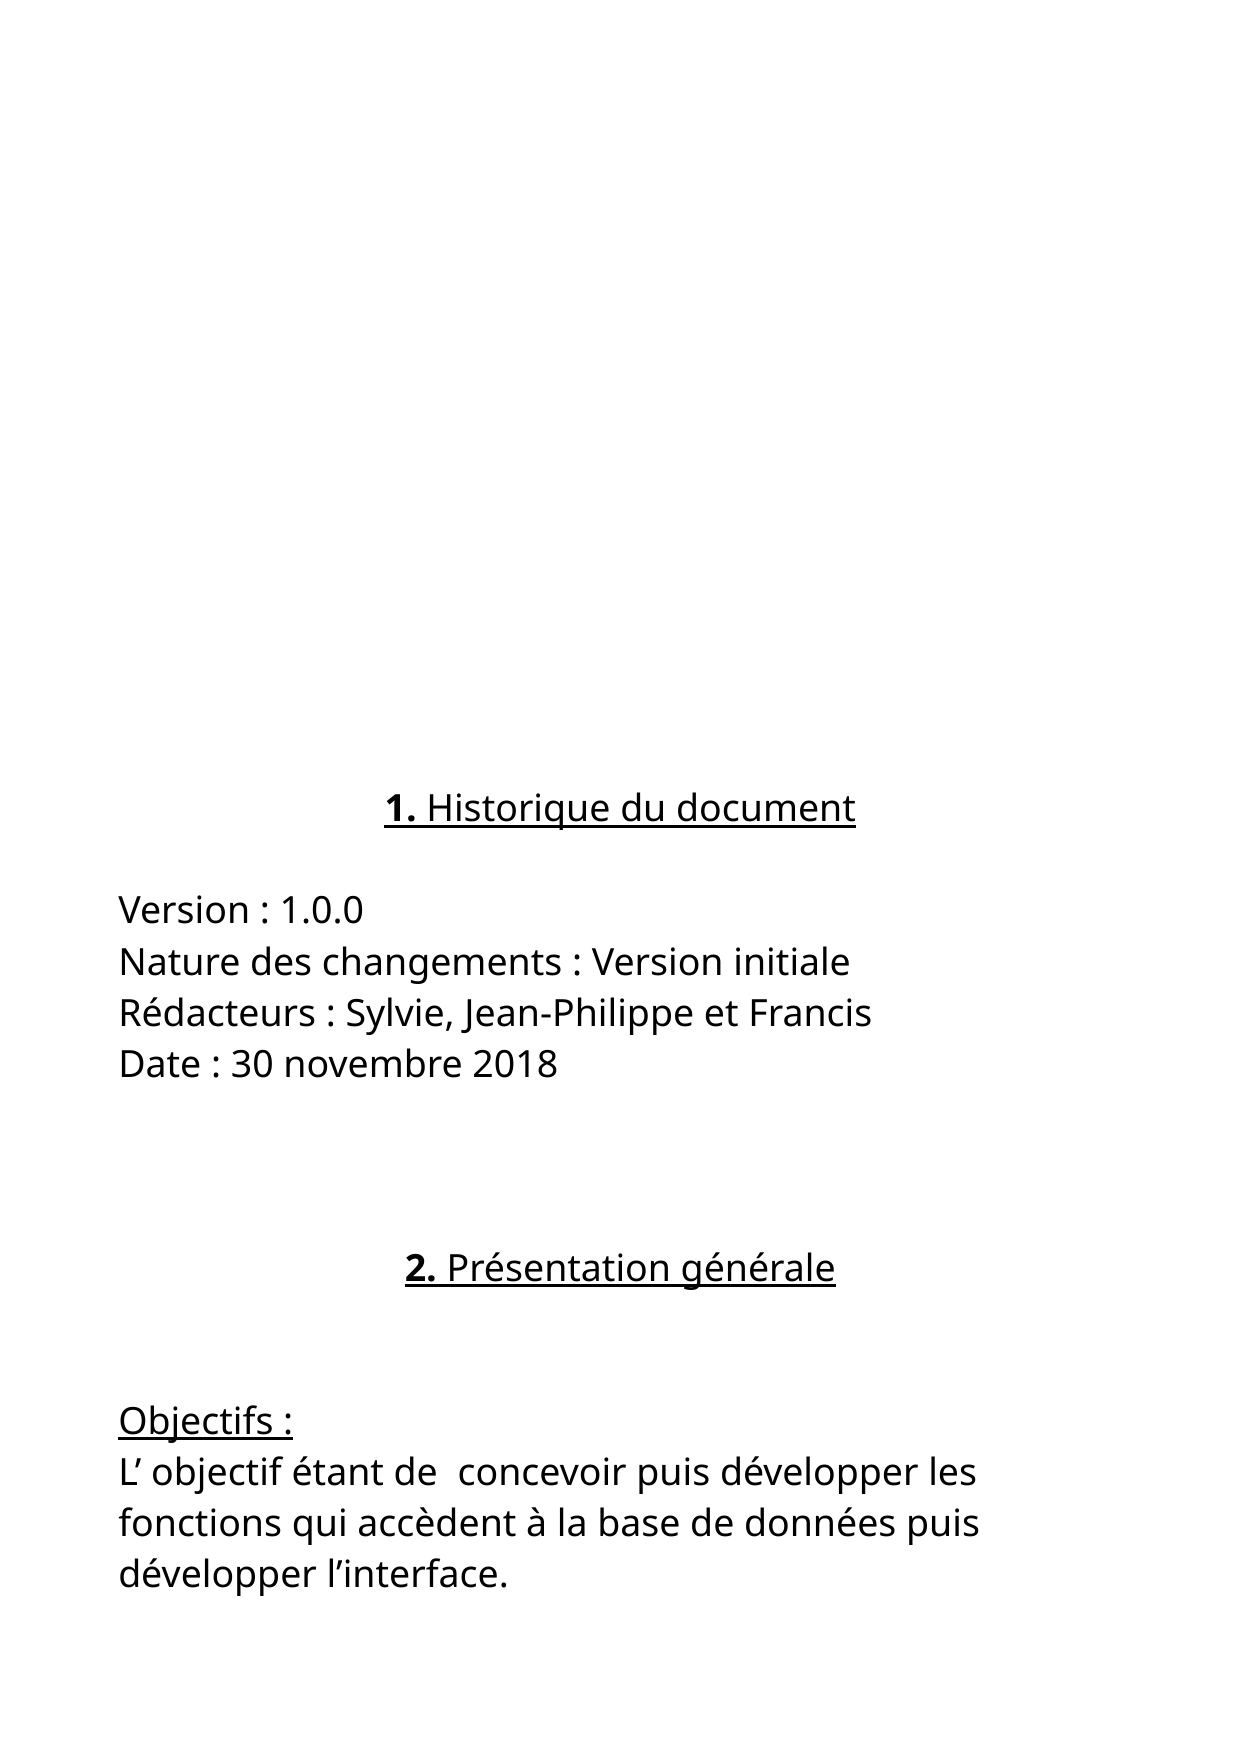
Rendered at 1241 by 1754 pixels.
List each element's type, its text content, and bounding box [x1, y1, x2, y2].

text Rédacteurs : Sylvie, Jean-Philippe et Francis [118, 986, 1122, 1037]
text 2. Présentation générale [118, 1241, 1122, 1292]
text 1. Historique du document [118, 782, 1122, 833]
text Nature des changements : Version initiale [118, 935, 1122, 986]
text Objectifs : [118, 1394, 1122, 1445]
text Version : 1.0.0 [118, 884, 1122, 935]
text L’ objectif étant de concevoir puis développer les fonctions qui accèdent à la base de données puis développer l’interface. [118, 1445, 1122, 1598]
text Date : 30 novembre 2018 [118, 1037, 1122, 1088]
